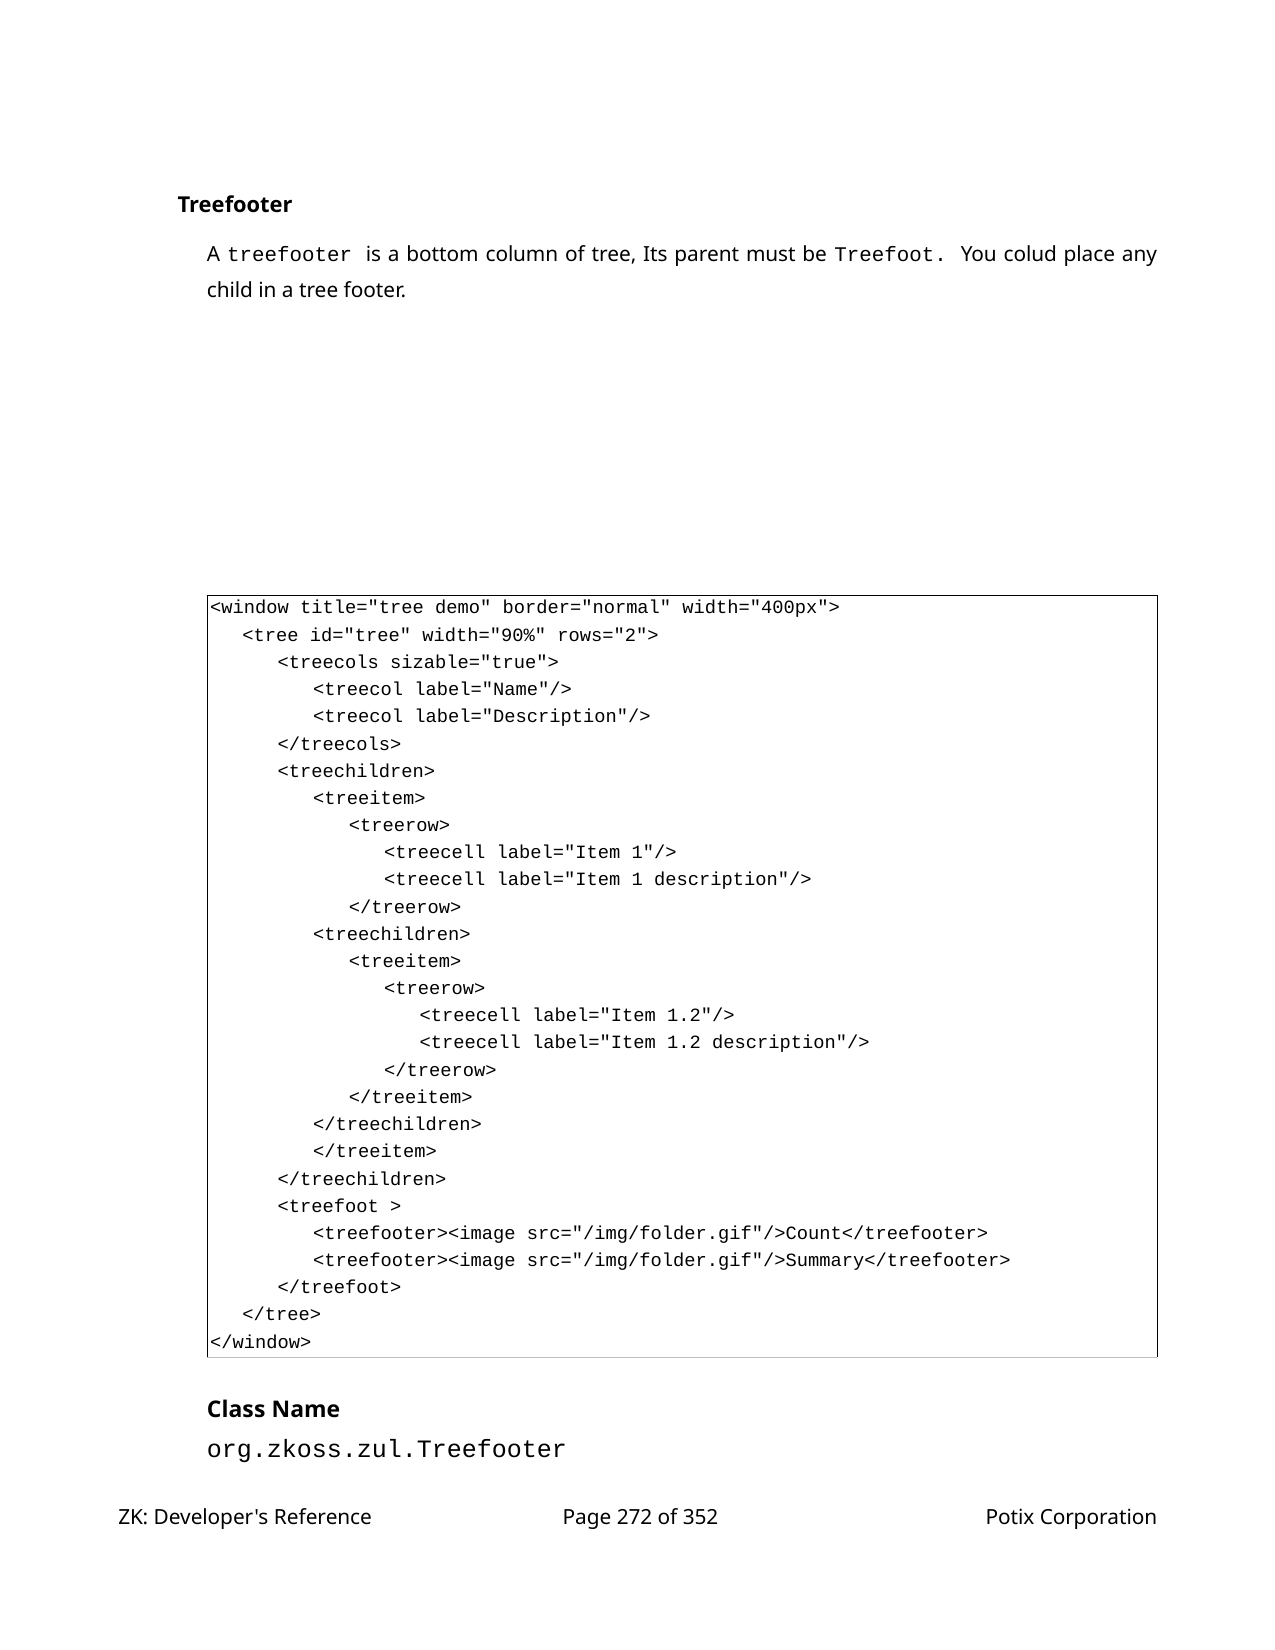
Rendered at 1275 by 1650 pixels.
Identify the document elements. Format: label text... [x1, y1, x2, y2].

text </treerow> [208, 1058, 1157, 1082]
text <window title="tree demo" border="normal" width="400px"> [208, 596, 1157, 620]
text A treefooter is a bottom column of tree, Its parent must be Treefoot. You colud place any child in a tree footer. [207, 239, 1157, 303]
text <treefooter><image src="/img/folder.gif"/>Count</treefooter> [208, 1221, 1157, 1245]
text <tree id="tree" width="90%" rows="2"> [208, 623, 1157, 647]
text </window> [208, 1329, 1157, 1357]
subtitle Class Name [207, 1393, 1157, 1425]
text </treerow> [208, 894, 1157, 919]
text org.zkoss.zul.Treefooter [207, 1437, 1157, 1465]
text <treecell label="Item 1 description"/> [208, 867, 1157, 892]
text <treechildren> [208, 922, 1157, 946]
text <treeitem> [208, 786, 1157, 810]
text <treefooter><image src="/img/folder.gif"/>Summary</treefooter> [208, 1248, 1157, 1272]
text <treefoot > [208, 1193, 1157, 1218]
text </treeitem> [208, 1085, 1157, 1109]
text <treerow> [208, 976, 1157, 1000]
text <treeitem> [208, 949, 1157, 973]
text </treechildren> [208, 1112, 1157, 1136]
text <treecell label="Item 1.2"/> [208, 1003, 1157, 1027]
subtitle Treefooter [177, 189, 1157, 219]
text </treefoot> [208, 1275, 1157, 1299]
text <treerow> [208, 813, 1157, 837]
text </treechildren> [208, 1166, 1157, 1191]
text <treecol label="Name"/> [208, 677, 1157, 701]
text <treecol label="Description"/> [208, 704, 1157, 728]
text </tree> [208, 1302, 1157, 1327]
text </treecols> [208, 731, 1157, 756]
text <treechildren> [208, 758, 1157, 783]
text <treecell label="Item 1.2 description"/> [208, 1030, 1157, 1055]
text </treeitem> [208, 1139, 1157, 1163]
text <treecell label="Item 1"/> [208, 840, 1157, 864]
text <treecols sizable="true"> [208, 650, 1157, 674]
